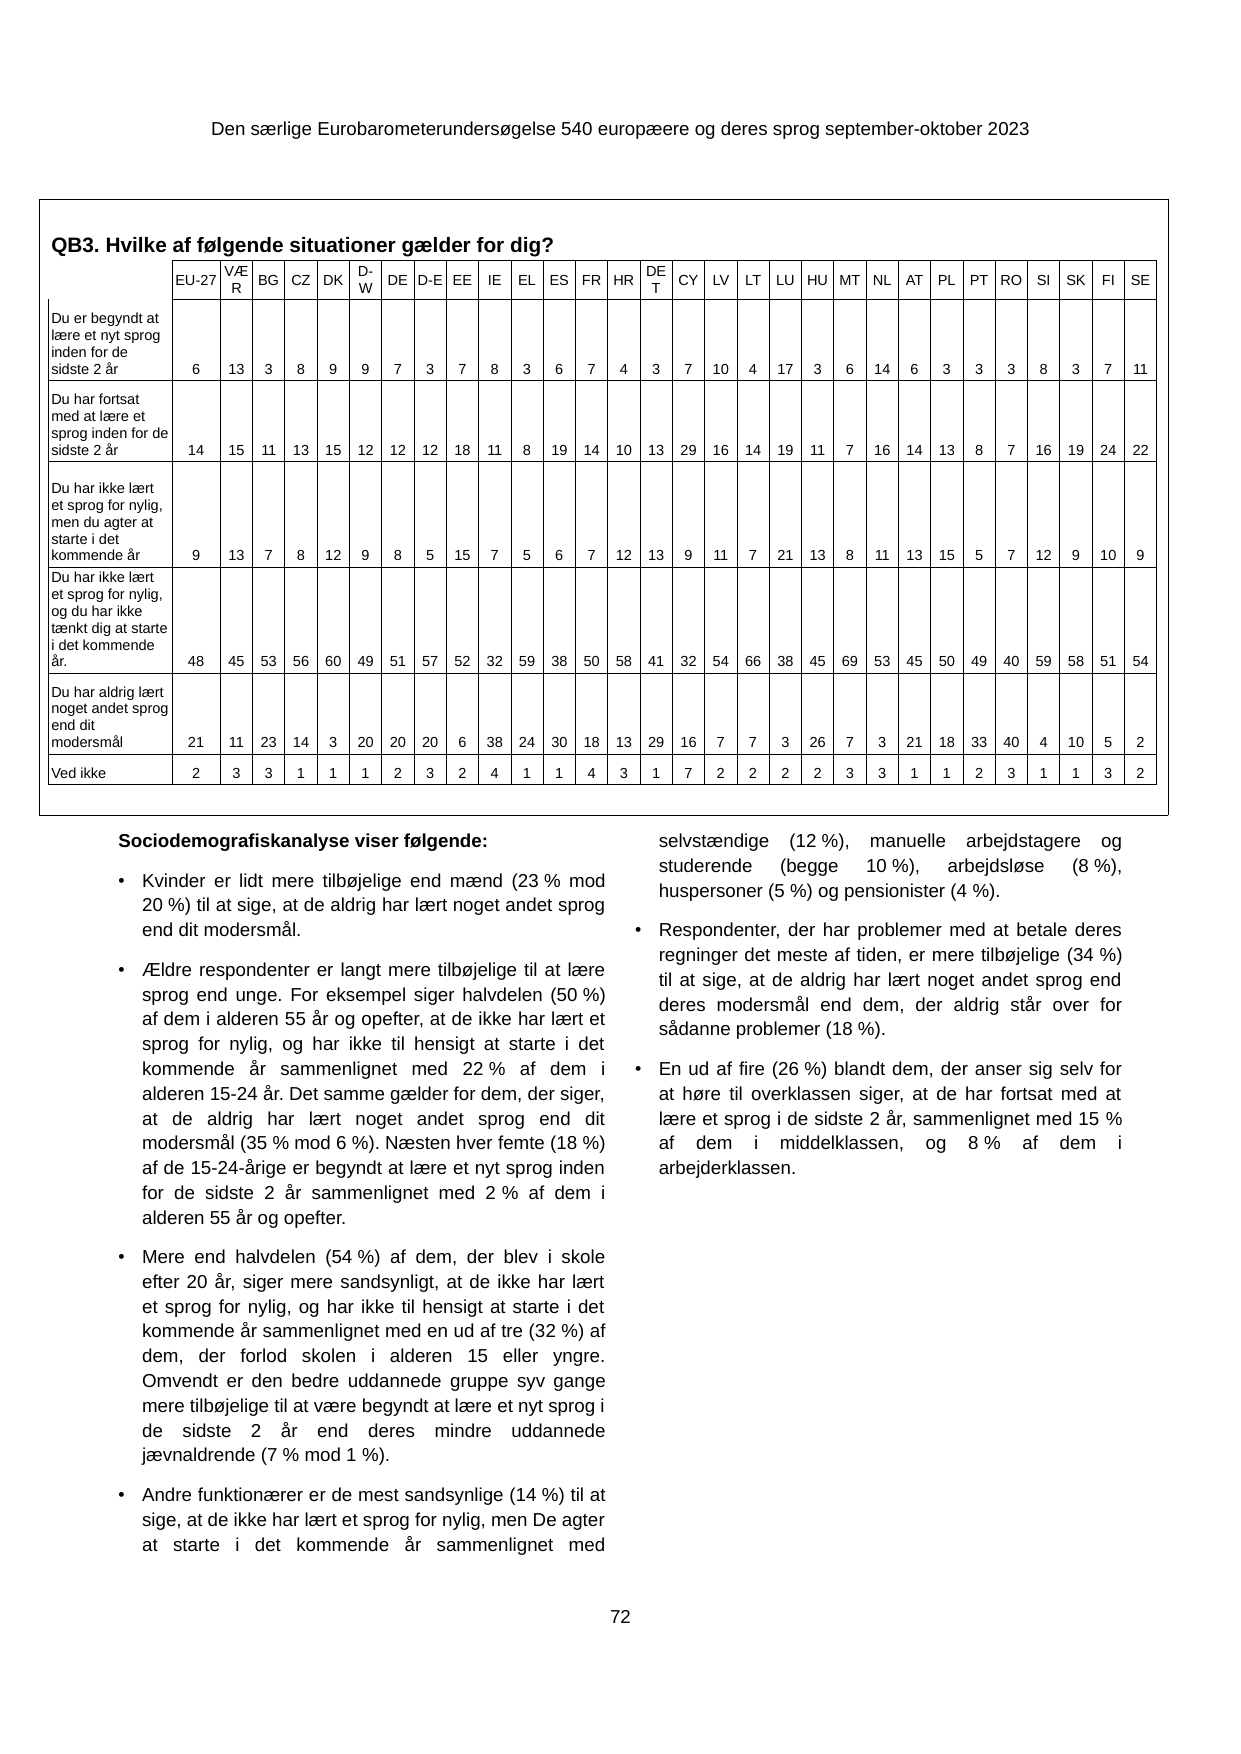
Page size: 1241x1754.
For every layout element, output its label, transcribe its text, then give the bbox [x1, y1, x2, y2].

table_cell D-W [350, 261, 381, 299]
table_cell 3 [964, 300, 995, 380]
table_cell 13 [802, 462, 833, 567]
table_cell 45 [899, 568, 930, 673]
table_cell PL [931, 261, 963, 299]
table_cell 8 [964, 381, 995, 461]
table_cell 2 [705, 755, 737, 784]
table_cell 21 [899, 674, 930, 753]
table_cell 8 [285, 300, 317, 380]
table_cell 3 [996, 300, 1027, 380]
table_cell 15 [318, 381, 349, 461]
table_cell 3 [253, 300, 284, 380]
table_cell 3 [415, 755, 446, 784]
text [39, 177, 1168, 199]
table_cell IE [479, 261, 511, 299]
table_cell 7 [834, 674, 866, 753]
table_cell 4 [738, 300, 769, 380]
table_cell HR [608, 261, 640, 299]
table_cell SI [1028, 261, 1059, 299]
list selvstændige (12 %), manuelle arbejdstagere og studerende (begge 10 %), arbejdsløse (8 %), huspersoner (5 %) og pensionister (4 %). [635, 816, 1122, 901]
table_cell EL [512, 261, 543, 299]
table_cell EU-27 [173, 261, 220, 299]
list Ældre respondenter er langt mere tilbøjelige til at lære sprog end unge. For eksempel siger halvdelen (50 %) af dem i alderen 55 år og opefter, at de ikke har lært et sprog for nylig, og har ikke til hensigt at starte i det kommende år sammenlignet med 22 % af dem i alderen 15-24 år. Det samme gælder for dem, der siger, at de aldrig har lært noget andet sprog end dit modersmål (35 % mod 6 %). Næsten hver femte (18 %) af de 15-24-årige er begyndt at lære et nyt sprog inden for de sidste 2 år sammenlignet med 2 % af dem i alderen 55 år og opefter. [118, 958, 605, 1228]
table_cell 20 [350, 674, 381, 753]
table_cell 11 [221, 674, 252, 753]
table_cell SK [1060, 261, 1092, 299]
table_cell 18 [447, 381, 478, 461]
table_cell 50 [576, 568, 607, 673]
table_cell 29 [641, 674, 672, 753]
table_cell 2 [802, 755, 833, 784]
table_cell 4 [1028, 674, 1059, 753]
table_cell 1 [350, 755, 381, 784]
table_cell 15 [221, 381, 252, 461]
table_cell 51 [382, 568, 414, 673]
table_cell EE [447, 261, 478, 299]
table_cell 2 [173, 755, 220, 784]
table_cell 13 [608, 674, 640, 753]
table_cell 13 [221, 462, 252, 567]
table_cell 14 [285, 674, 317, 753]
table_cell 13 [899, 462, 930, 567]
table_cell 38 [479, 674, 511, 753]
table_cell 13 [285, 381, 317, 461]
table_cell 7 [479, 462, 511, 567]
table_cell 17 [770, 300, 801, 380]
table_header QB3. Hvilke af følgende situationer gælder for dig? [48, 229, 1156, 260]
table_cell 5 [1093, 674, 1124, 753]
table_cell 3 [512, 300, 543, 380]
list [635, 177, 1122, 198]
text Sociodemografiskanalyse viser følgende: [118, 816, 605, 852]
table_cell 7 [673, 755, 704, 784]
table_cell SE [1125, 261, 1156, 299]
table_cell 53 [867, 568, 898, 673]
table_cell 3 [834, 755, 866, 784]
table_cell 21 [173, 674, 220, 753]
text [40, 200, 1168, 815]
table_cell 8 [382, 462, 414, 567]
list Andre funktionærer er de mest sandsynlige (14 %) til at sige, at de ikke har lært et sprog for nylig, men De agter at starte i det kommende år sammenlignet med [118, 1484, 605, 1555]
table_cell 12 [415, 381, 446, 461]
table_cell LV [705, 261, 737, 299]
table_cell 22 [1125, 381, 1156, 461]
table_cell 3 [641, 300, 672, 380]
table_cell 3 [802, 300, 833, 380]
table_cell 33 [964, 674, 995, 753]
table_cell 6 [447, 674, 478, 753]
table_cell 57 [415, 568, 446, 673]
table_cell 19 [770, 381, 801, 461]
table_cell 20 [382, 674, 414, 753]
table_cell Du har ikke lært et sprog for nylig, og du har ikke tænkt dig at starte i det kommende år. [49, 568, 172, 673]
table_cell 45 [221, 568, 252, 673]
table_cell 3 [1060, 300, 1092, 380]
table_cell 9 [1125, 462, 1156, 567]
table_cell 12 [350, 381, 381, 461]
table_cell 20 [415, 674, 446, 753]
table_cell 1 [318, 755, 349, 784]
table_cell 2 [1125, 755, 1156, 784]
table_cell 15 [447, 462, 478, 567]
table_cell 45 [802, 568, 833, 673]
table_cell 14 [899, 381, 930, 461]
table_cell 16 [867, 381, 898, 461]
table_cell 10 [705, 300, 737, 380]
table_cell 56 [285, 568, 317, 673]
table_cell Ved ikke [49, 755, 172, 784]
table_cell 48 [173, 568, 220, 673]
table_cell 12 [382, 381, 414, 461]
table_cell 54 [705, 568, 737, 673]
table_cell FR [576, 261, 607, 299]
table_cell 10 [1093, 462, 1124, 567]
table_cell 60 [318, 568, 349, 673]
table_cell 4 [576, 755, 607, 784]
table_cell 9 [350, 300, 381, 380]
table_cell 8 [834, 462, 866, 567]
table_cell 3 [770, 674, 801, 753]
table_cell 40 [996, 568, 1027, 673]
table_cell 7 [738, 674, 769, 753]
table_cell 18 [931, 674, 963, 753]
table_cell Du har ikke lært et sprog for nylig, men du agter at starte i det kommende år [49, 462, 172, 567]
table_cell 29 [673, 381, 704, 461]
table_cell DK [318, 261, 349, 299]
table_cell 5 [415, 462, 446, 567]
table_cell 16 [1028, 381, 1059, 461]
table_cell 8 [479, 300, 511, 380]
table_cell 6 [834, 300, 866, 380]
table_cell 19 [544, 381, 575, 461]
table_cell RO [996, 261, 1027, 299]
table_cell 12 [608, 462, 640, 567]
table_cell AT [899, 261, 930, 299]
table_cell 3 [608, 755, 640, 784]
table_cell 1 [285, 755, 317, 784]
table_cell 18 [576, 674, 607, 753]
table_cell 26 [802, 674, 833, 753]
table_cell 3 [415, 300, 446, 380]
table_cell 6 [173, 300, 220, 380]
table_cell 11 [705, 462, 737, 567]
table_cell Du har aldrig lært noget andet sprog end dit modersmål [49, 674, 172, 753]
table_cell 58 [608, 568, 640, 673]
table_cell 32 [479, 568, 511, 673]
table_cell MT [834, 261, 866, 299]
table_cell 11 [253, 381, 284, 461]
table_cell 7 [996, 381, 1027, 461]
list Kvinder er lidt mere tilbøjelige end mænd (23 % mod 20 %) til at sige, at de aldrig har lært noget andet sprog end dit modersmål. [118, 869, 605, 941]
table_cell 5 [964, 462, 995, 567]
table_cell 11 [867, 462, 898, 567]
table_cell 8 [1028, 300, 1059, 380]
table_cell 1 [1028, 755, 1059, 784]
table_cell 59 [512, 568, 543, 673]
table_cell 2 [1125, 674, 1156, 753]
table_cell 9 [318, 300, 349, 380]
table_cell 7 [576, 462, 607, 567]
table_cell 11 [802, 381, 833, 461]
table_cell 2 [964, 755, 995, 784]
table_cell LT [738, 261, 769, 299]
table_cell 13 [221, 300, 252, 380]
table_cell 58 [1060, 568, 1092, 673]
table_cell 7 [834, 381, 866, 461]
table_cell Du har fortsat med at lære et sprog inden for de sidste 2 år [49, 381, 172, 461]
table_cell 16 [705, 381, 737, 461]
table_cell CZ [285, 261, 317, 299]
table_cell 49 [964, 568, 995, 673]
table_cell 59 [1028, 568, 1059, 673]
table_cell 7 [738, 462, 769, 567]
table_cell 8 [285, 462, 317, 567]
table_cell 4 [608, 300, 640, 380]
table_cell ES [544, 261, 575, 299]
table_cell 3 [931, 300, 963, 380]
table_cell 14 [867, 300, 898, 380]
table_cell DE [382, 261, 414, 299]
table_cell 7 [447, 300, 478, 380]
table_cell 14 [173, 381, 220, 461]
table_cell 3 [1093, 755, 1124, 784]
table_cell 14 [738, 381, 769, 461]
table_cell 7 [996, 462, 1027, 567]
table_cell 4 [479, 755, 511, 784]
table_cell 13 [931, 381, 963, 461]
table_cell BG [253, 261, 284, 299]
table_cell 2 [382, 755, 414, 784]
table_cell NL [867, 261, 898, 299]
table_cell 9 [1060, 462, 1092, 567]
table_cell 7 [576, 300, 607, 380]
table_cell 13 [641, 381, 672, 461]
table_cell 38 [544, 568, 575, 673]
table_cell 40 [996, 674, 1027, 753]
list Mere end halvdelen (54 %) af dem, der blev i skole efter 20 år, siger mere sandsynligt, at de ikke har lært et sprog for nylig, og har ikke til hensigt at starte i det kommende år sammenlignet med en ud af tre (32 %) af dem, der forlod skolen i alderen 15 eller yngre. Omvendt er den bedre uddannede gruppe syv gange mere tilbøjelige til at være begyndt at lære et nyt sprog i de sidste 2 år end deres mindre uddannede jævnaldrende (7 % mod 1 %). [118, 1246, 605, 1466]
table_cell 38 [770, 568, 801, 673]
table_cell 24 [512, 674, 543, 753]
table_cell 3 [318, 674, 349, 753]
list En ud af fire (26 %) blandt dem, der anser sig selv for at høre til overklassen siger, at de har fortsat med at lære et sprog i de sidste 2 år, sammenlignet med 15 % af dem i middelklassen, og 8 % af dem i arbejderklassen. [635, 1058, 1122, 1178]
table_cell 1 [512, 755, 543, 784]
table_cell 54 [1125, 568, 1156, 673]
table_cell [48, 260, 172, 299]
table_cell 32 [673, 568, 704, 673]
table_cell 1 [544, 755, 575, 784]
table_cell 3 [221, 755, 252, 784]
table_cell PT [964, 261, 995, 299]
table_cell 3 [253, 755, 284, 784]
table_cell 16 [673, 674, 704, 753]
table_cell 10 [1060, 674, 1092, 753]
table_cell 19 [1060, 381, 1092, 461]
table_cell 6 [544, 462, 575, 567]
table_cell 7 [382, 300, 414, 380]
table_cell 7 [1093, 300, 1124, 380]
table_cell 12 [1028, 462, 1059, 567]
table_cell 11 [1125, 300, 1156, 380]
table_cell D-E [415, 261, 446, 299]
table_cell 3 [867, 755, 898, 784]
table_cell 9 [173, 462, 220, 567]
table_cell 53 [253, 568, 284, 673]
table_cell 51 [1093, 568, 1124, 673]
table_cell 50 [931, 568, 963, 673]
table_cell 2 [770, 755, 801, 784]
table_cell Du er begyndt at lære et nyt sprog inden for de sidste 2 år [49, 299, 172, 380]
table_cell 30 [544, 674, 575, 753]
table_cell 13 [641, 462, 672, 567]
table_cell 52 [447, 568, 478, 673]
table_cell 3 [996, 755, 1027, 784]
table_cell 14 [576, 381, 607, 461]
table_cell 1 [641, 755, 672, 784]
table_cell 23 [253, 674, 284, 753]
table_cell 5 [512, 462, 543, 567]
table_cell 3 [867, 674, 898, 753]
table_cell 41 [641, 568, 672, 673]
table_cell 10 [608, 381, 640, 461]
table_cell 1 [931, 755, 963, 784]
table_cell 2 [738, 755, 769, 784]
list Respondenter, der har problemer med at betale deres regninger det meste af tiden, er mere tilbøjelige (34 %) til at sige, at de aldrig har lært noget andet sprog end deres modersmål end dem, der aldrig står over for sådanne problemer (18 %). [635, 919, 1122, 1040]
table_cell 21 [770, 462, 801, 567]
table_cell LU [770, 261, 801, 299]
table_cell 49 [350, 568, 381, 673]
table_cell 1 [1060, 755, 1092, 784]
table_cell 1 [899, 755, 930, 784]
table_cell 15 [931, 462, 963, 567]
table_cell FI [1093, 261, 1124, 299]
table_cell 69 [834, 568, 866, 673]
table_cell 8 [512, 381, 543, 461]
table_cell 6 [899, 300, 930, 380]
table_cell 11 [479, 381, 511, 461]
table_cell 24 [1093, 381, 1124, 461]
table_cell 9 [350, 462, 381, 567]
table_cell 7 [673, 300, 704, 380]
table_cell 2 [447, 755, 478, 784]
table_cell 9 [673, 462, 704, 567]
table_cell HU [802, 261, 833, 299]
table_cell 7 [253, 462, 284, 567]
table_cell 66 [738, 568, 769, 673]
table_cell 12 [318, 462, 349, 567]
table_cell DET [641, 261, 672, 299]
table_cell 7 [705, 674, 737, 753]
table_cell 6 [544, 300, 575, 380]
table_cell VÆR [221, 261, 252, 299]
table_cell CY [673, 261, 704, 299]
